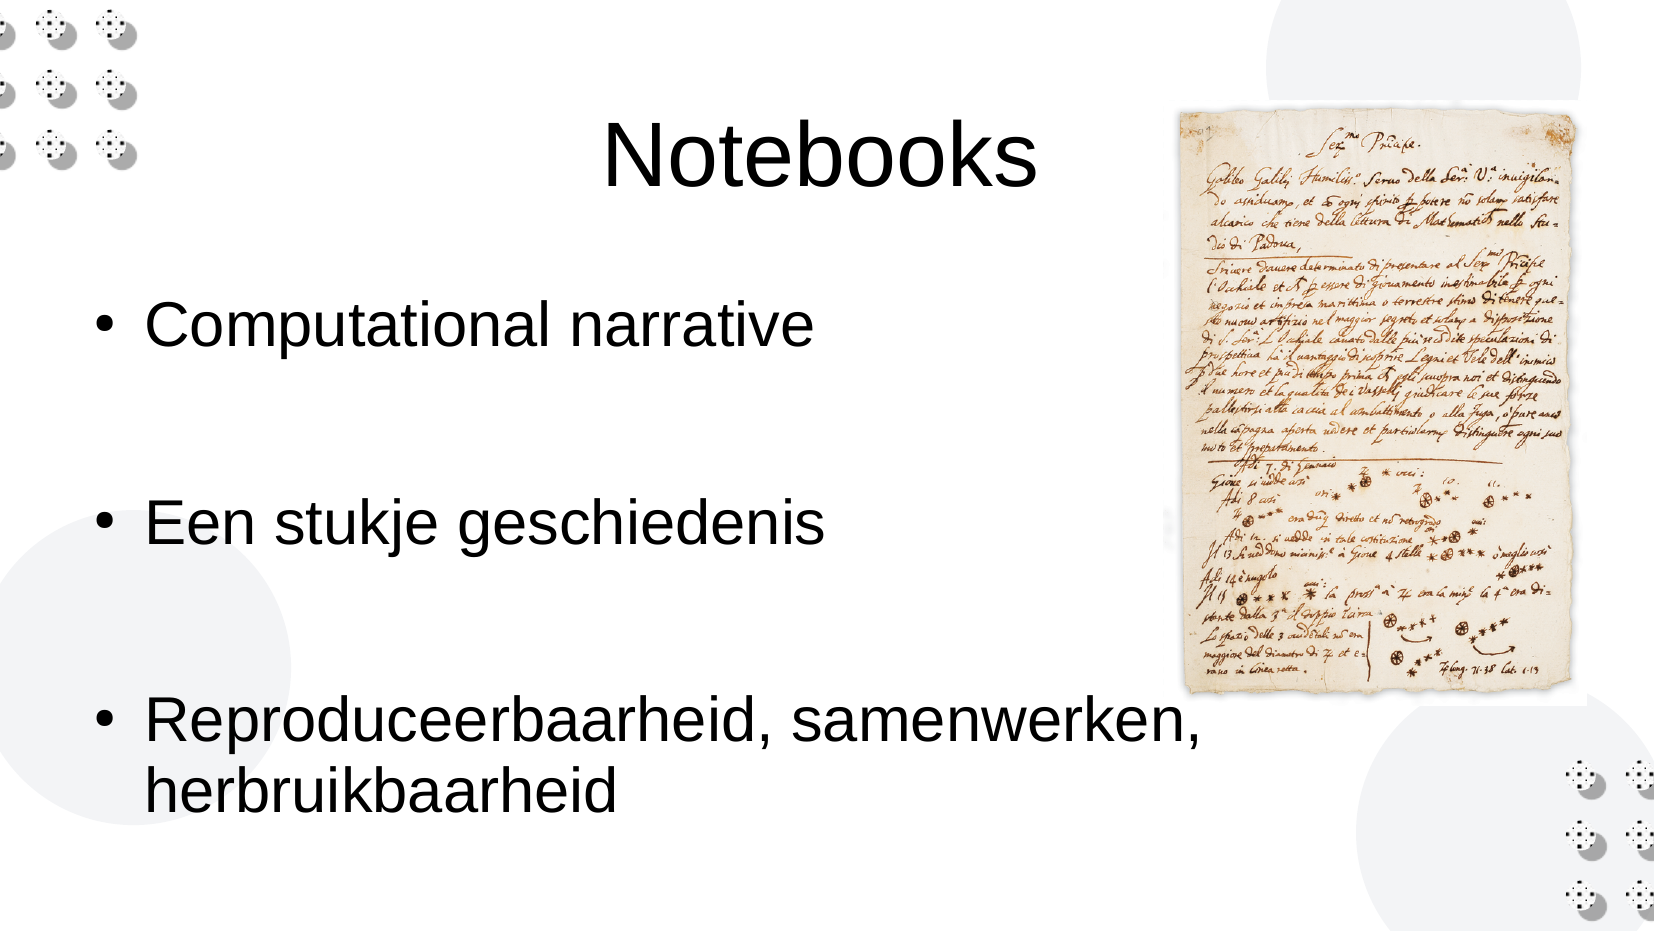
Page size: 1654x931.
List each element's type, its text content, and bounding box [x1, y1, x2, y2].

picture [35, 9, 66, 40]
picture [1625, 880, 1654, 911]
picture [1565, 760, 1596, 791]
list Computational narrative Een stukje geschiedenis Reproduceerbaarheid, samenwerken, herbruikbaarheid [76, 289, 1565, 829]
picture [95, 9, 126, 40]
title Notebooks [76, 76, 1565, 233]
picture [35, 129, 67, 160]
picture [0, 12, 6, 37]
picture [1163, 100, 1587, 706]
picture [98, 69, 124, 76]
picture [1625, 760, 1654, 791]
picture [1565, 820, 1596, 851]
picture [1565, 880, 1596, 911]
picture [0, 72, 6, 97]
picture [35, 69, 66, 100]
picture [0, 132, 7, 157]
picture [1625, 820, 1654, 851]
